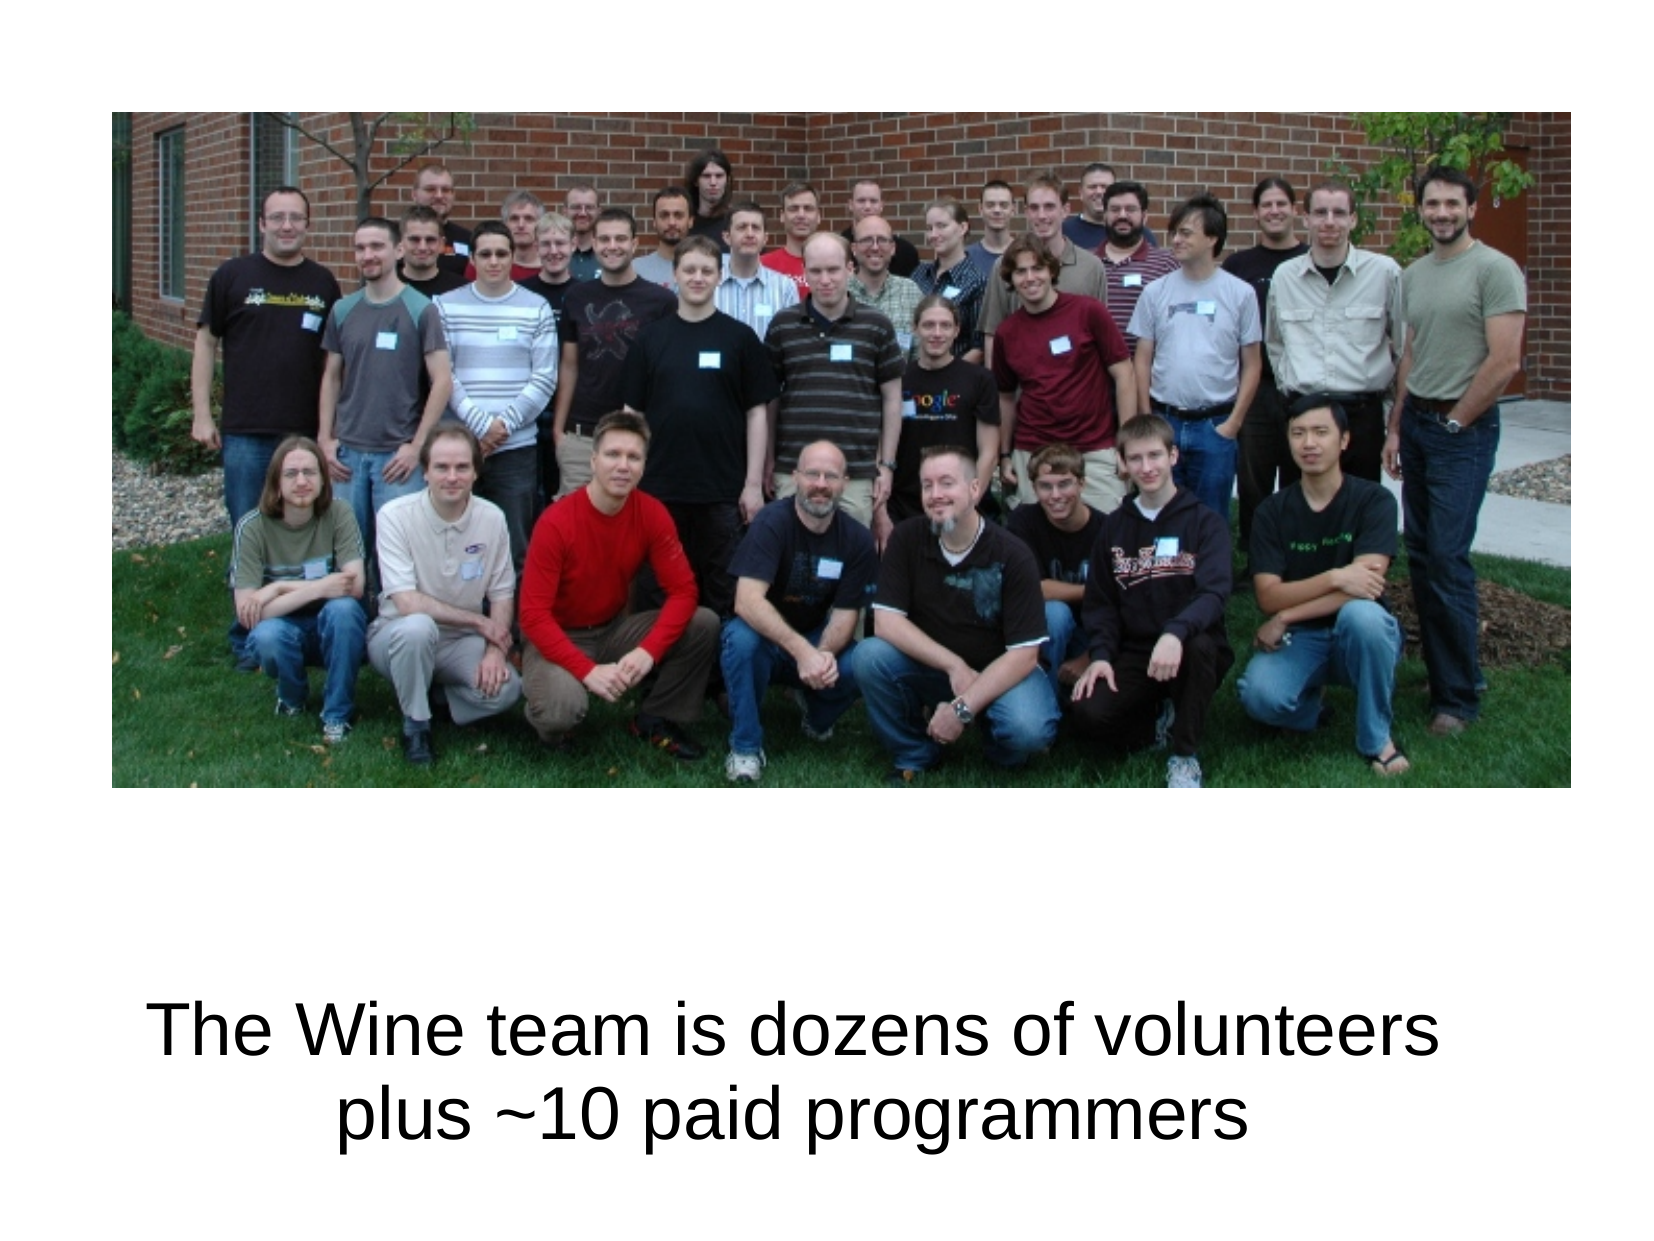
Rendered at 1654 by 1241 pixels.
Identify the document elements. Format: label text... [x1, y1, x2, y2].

picture [112, 112, 1571, 788]
title The Wine team is dozens of volunteers plus ~10 paid programmers [49, 975, 1538, 1168]
